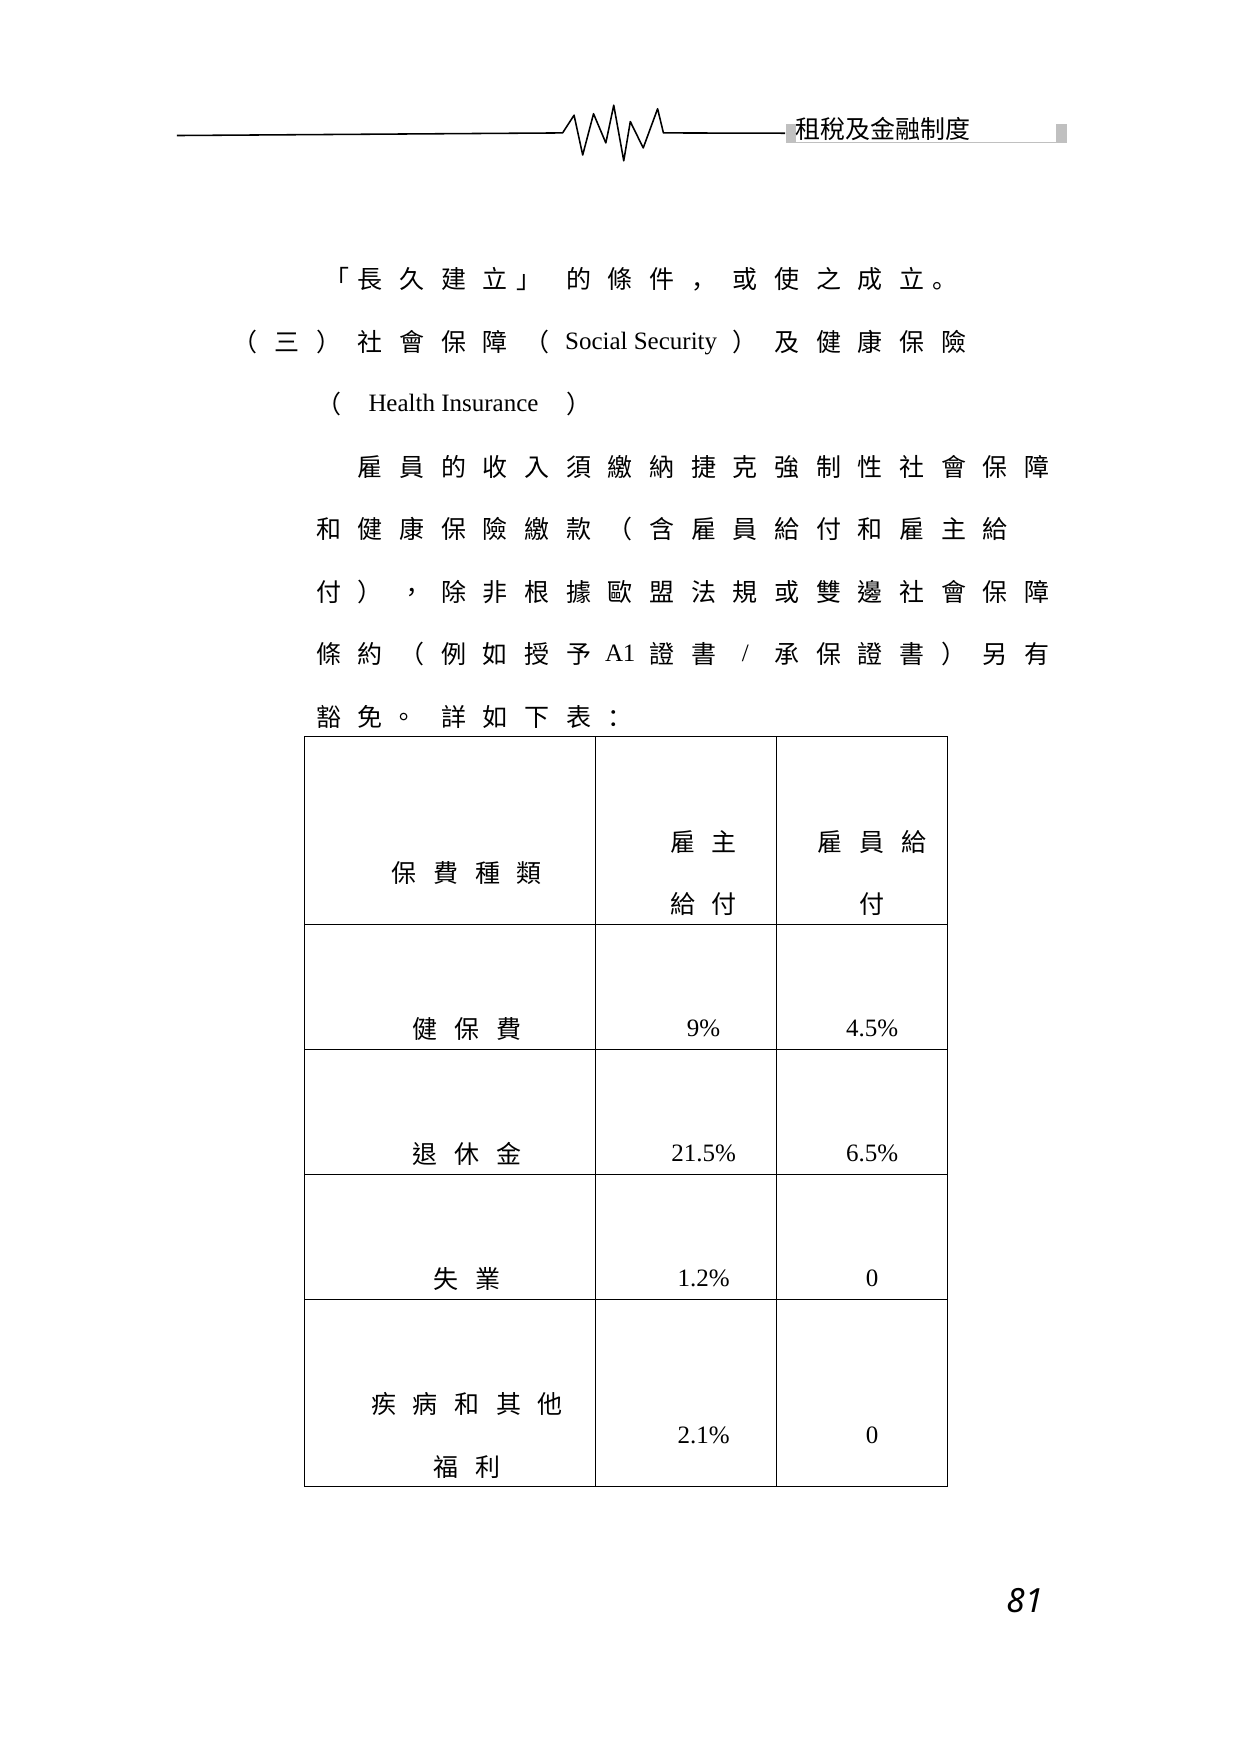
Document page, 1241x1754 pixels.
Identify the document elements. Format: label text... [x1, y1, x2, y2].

table_cell 0 [777, 1175, 947, 1299]
table_cell 9% [596, 925, 776, 1049]
table_cell 4.5% [777, 925, 947, 1049]
table_cell 2.1% [596, 1300, 776, 1486]
table_cell 退休金 [305, 1050, 595, 1174]
table_cell 疾病和其他福利 [305, 1300, 595, 1486]
table_cell 健保費 [305, 925, 595, 1049]
table_cell 0 [777, 1300, 947, 1486]
table_header 雇主給付 [596, 737, 776, 924]
table_header 保費種類 [305, 737, 595, 924]
table_cell 1.2% [596, 1175, 776, 1299]
text （三）社會保障（Social Security）及健康保險（Health Insurance） [207, 299, 1058, 424]
table_cell 21.5% [596, 1050, 776, 1174]
table_cell 6.5% [777, 1050, 947, 1174]
table_cell 失業 [305, 1175, 595, 1299]
text 「長久建立」的條件，或使之成立。 [281, 236, 1058, 299]
table_header 雇員給付 [777, 737, 947, 924]
text 雇員的收入須繳納捷克強制性社會保障和健康保險繳款（含雇員給付和雇主給付），除非根據歐盟法規或雙邊社會保障條約（例如授予A1證書/承保證書）另有豁免。詳如下表： [281, 424, 1058, 736]
